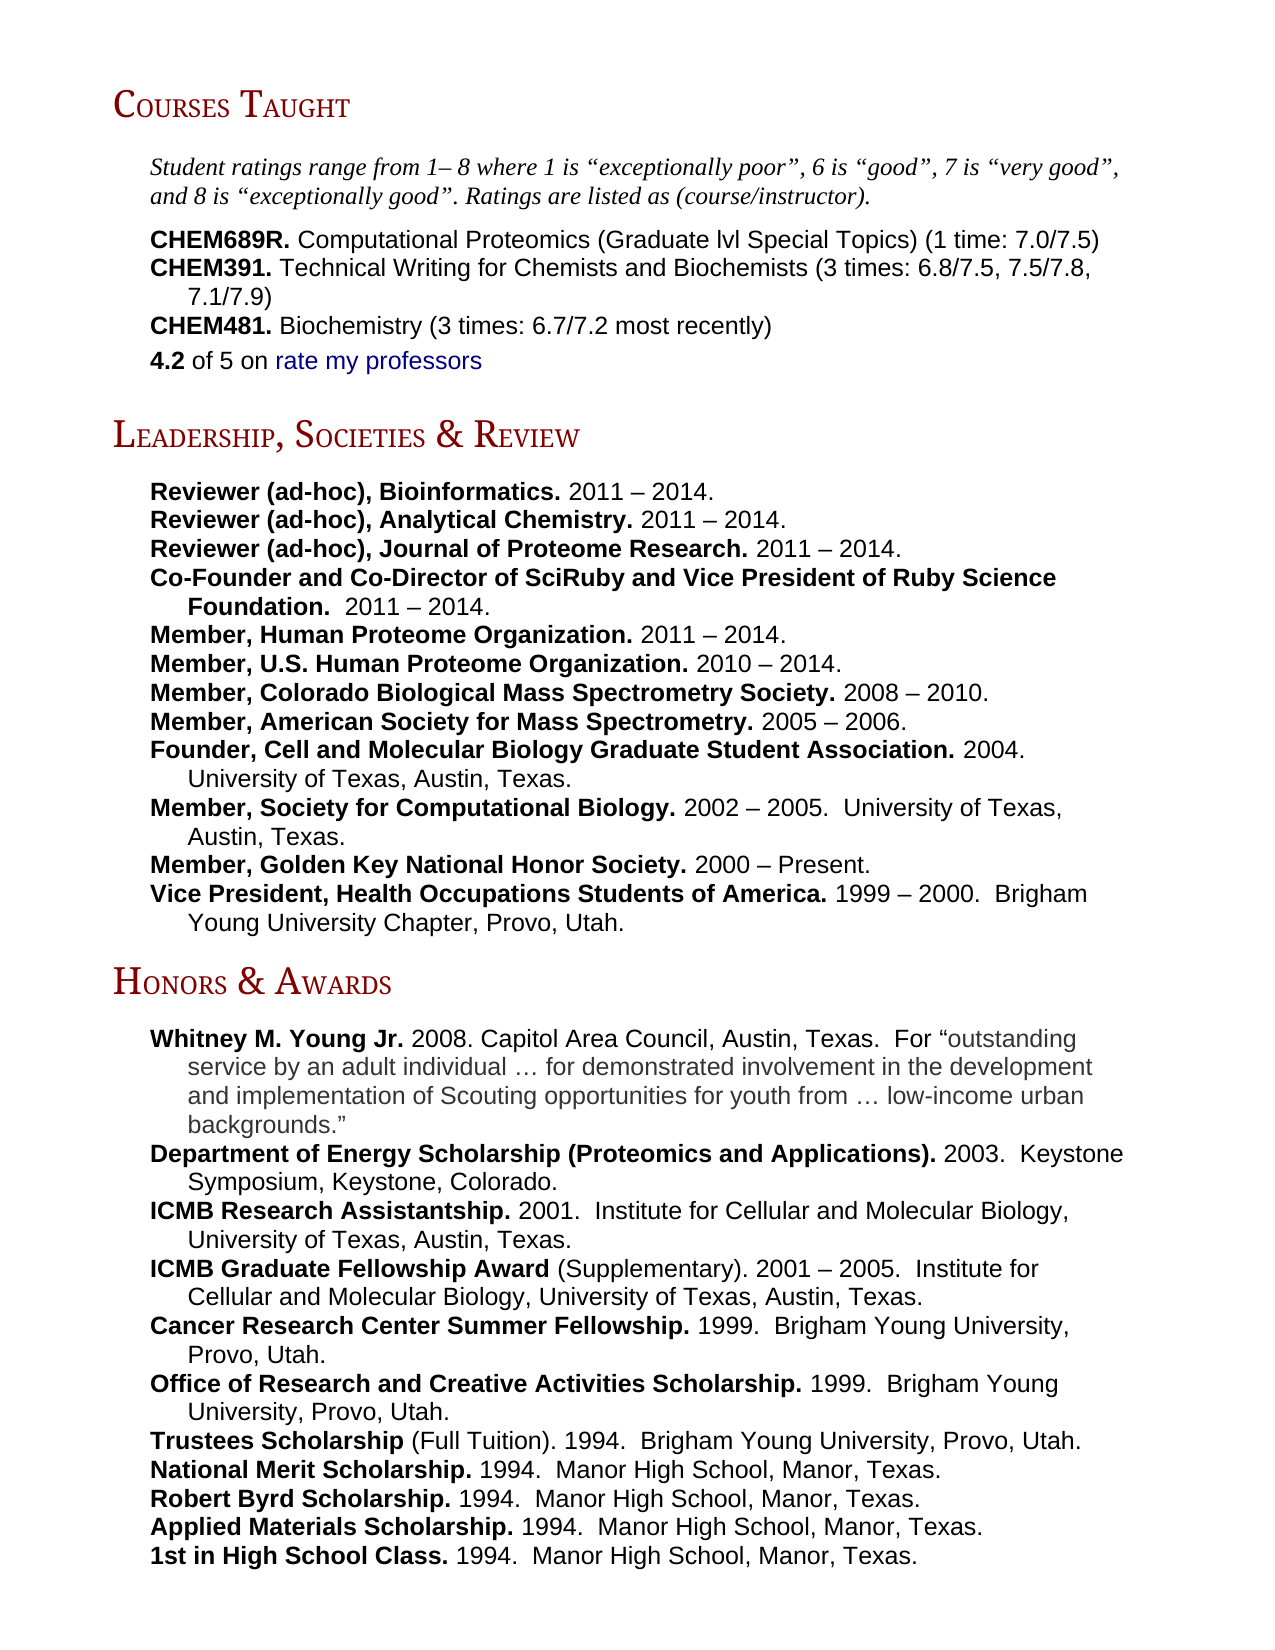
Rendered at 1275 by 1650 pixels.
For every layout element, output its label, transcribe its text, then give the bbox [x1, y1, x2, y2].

text 1st in High School Class. 1994. Manor High School, Manor, Texas. [150, 1541, 1125, 1570]
text Member, U.S. Human Proteome Organization. 2010 – 2014. [150, 649, 1125, 678]
text ICMB Graduate Fellowship Award (Supplementary). 2001 – 2005. Institute for Cellular and Molecular Biology, University of Texas, Austin, Texas. [150, 1254, 1125, 1311]
text Trustees Scholarship (Full Tuition). 1994. Brigham Young University, Provo, Utah. [150, 1426, 1125, 1455]
subtitle Courses Taught [112, 77, 1125, 128]
text Office of Research and Creative Activities Scholarship. 1999. Brigham Young University, Provo, Utah. [150, 1369, 1125, 1426]
text Member, Colorado Biological Mass Spectrometry Society. 2008 – 2010. [150, 678, 1125, 707]
text Member, American Society for Mass Spectrometry. 2005 – 2006. [150, 707, 1125, 735]
text Vice President, Health Occupations Students of America. 1999 – 2000. Brigham Young University Chapter, Provo, Utah. [150, 879, 1125, 937]
text Cancer Research Center Summer Fellowship. 1999. Brigham Young University, Provo, Utah. [150, 1311, 1125, 1369]
subtitle Leadership, Societies & Review [112, 407, 1125, 458]
text Robert Byrd Scholarship. 1994. Manor High School, Manor, Texas. [150, 1484, 1125, 1512]
subtitle Honors & Awards [112, 954, 1125, 1006]
text Member, Golden Key National Honor Society. 2000 – Present. [150, 850, 1125, 879]
text ICMB Research Assistantship. 2001. Institute for Cellular and Molecular Biology, University of Texas, Austin, Texas. [150, 1196, 1125, 1254]
text Founder, Cell and Molecular Biology Graduate Student Association. 2004. University of Texas, Austin, Texas. [150, 735, 1125, 793]
text CHEM481. Biochemistry (3 times: 6.7/7.2 most recently) [150, 311, 1125, 340]
text Member, Human Proteome Organization. 2011 – 2014. [150, 620, 1125, 649]
text CHEM689R. Computational Proteomics (Graduate lvl Special Topics) (1 time: 7.0/7.5) [150, 225, 1125, 253]
text CHEM391. Technical Writing for Chemists and Biochemists (3 times: 6.8/7.5, 7.5/7.8, 7.1/7.9) [150, 253, 1125, 311]
text Reviewer (ad-hoc), Analytical Chemistry. 2011 – 2014. [150, 505, 1125, 534]
text Co-Founder and Co-Director of SciRuby and Vice President of Ruby Science Foundation. 2011 – 2014. [150, 563, 1125, 620]
text Reviewer (ad-hoc), Bioinformatics. 2011 – 2014. [150, 477, 1125, 505]
text 4.2 of 5 on rate my professors [150, 346, 1125, 374]
text Applied Materials Scholarship. 1994. Manor High School, Manor, Texas. [150, 1512, 1125, 1541]
text Student ratings range from 1– 8 where 1 is “exceptionally poor”, 6 is “good”, 7 is “very good”, and 8 is “exceptionally good”. Ratings are listed as (course/instructor). [150, 152, 1125, 210]
text National Merit Scholarship. 1994. Manor High School, Manor, Texas. [150, 1455, 1125, 1484]
text Whitney M. Young Jr. 2008. Capitol Area Council, Austin, Texas. For “outstanding service by an adult individual … for demonstrated involvement in the development and implementation of Scouting opportunities for youth from … low-income urban backgrounds.” [150, 1024, 1125, 1139]
text Reviewer (ad-hoc), Journal of Proteome Research. 2011 – 2014. [150, 534, 1125, 563]
text Department of Energy Scholarship (Proteomics and Applications). 2003. Keystone Symposium, Keystone, Colorado. [150, 1139, 1125, 1196]
text Member, Society for Computational Biology. 2002 – 2005. University of Texas, Austin, Texas. [150, 793, 1125, 850]
